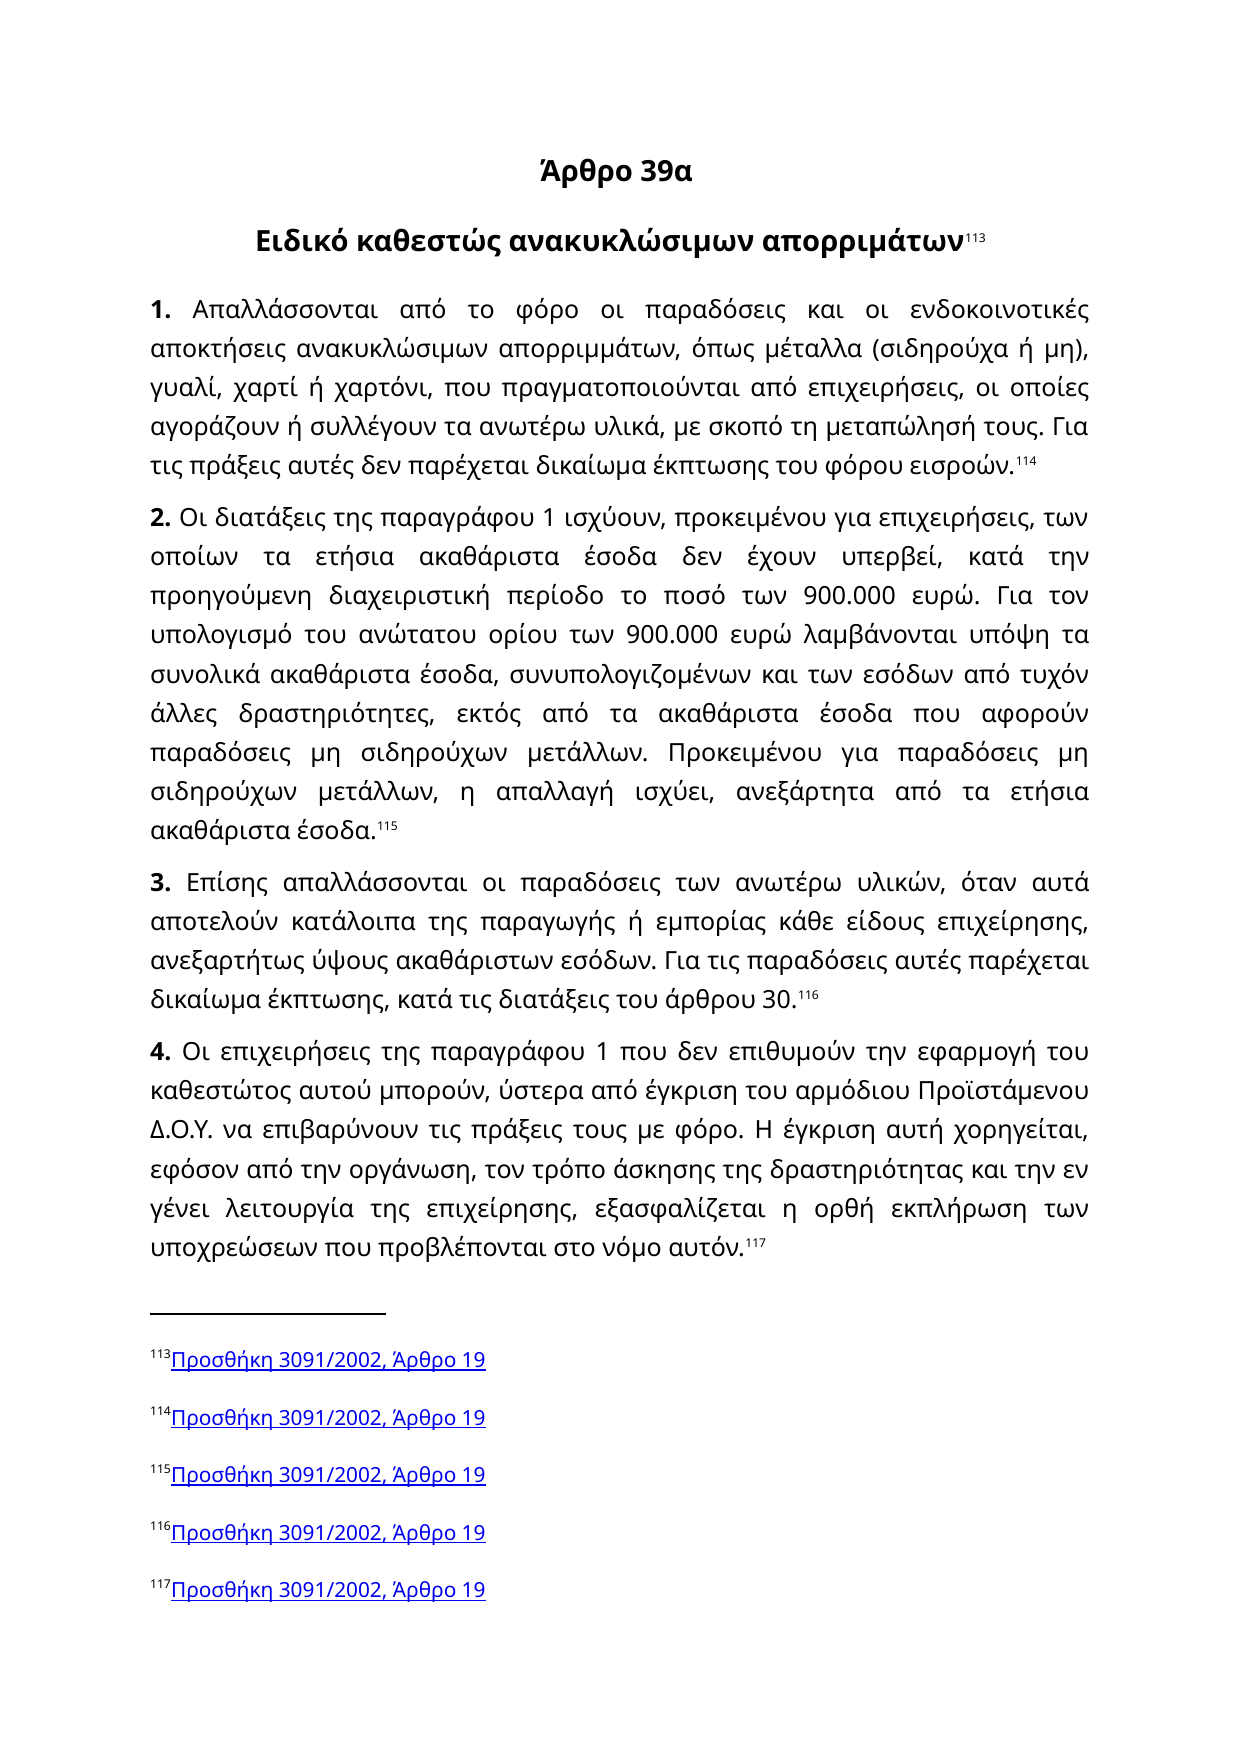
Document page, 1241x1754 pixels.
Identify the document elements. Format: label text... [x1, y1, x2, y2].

text Προσθήκη 3091/2002, Άρθρο 19 [150, 1518, 1090, 1546]
text 4. Οι επιχειρήσεις της παραγράφου 1 που δεν επιθυμούν την εφαρμογή του καθεστώτος αυτού μπορούν, ύστερα από έγκριση του αρμόδιου Προϊστάμενου Δ.Ο.Υ. να επιβαρύνουν τις πράξεις τους με φόρο. Η έγκριση αυτή χορηγείται, εφόσον από την οργάνωση, τον τρόπο άσκησης της δραστηριότητας και την εν γένει λειτουργία της επιχείρησης, εξασφαλίζεται η ορθή εκπλήρωση των υποχρεώσεων που προβλέπονται στο νόμο αυτόν. [150, 1034, 1090, 1264]
subtitle Ειδικό καθεστώς ανακυκλώσιμων απορριμάτων [150, 221, 1090, 260]
text 1. Απαλλάσσονται από το φόρο οι παραδόσεις και οι ενδοκοινοτικές αποκτήσεις ανακυκλώσιμων απορριμμάτων, όπως μέταλλα (σιδηρούχα ή μη), γυαλί, χαρτί ή χαρτόνι, που πραγματοποιούνται από επιχειρήσεις, οι οποίες αγοράζουν ή συλλέγουν τα ανωτέρω υλικά, με σκοπό τη μεταπώλησή τους. Για τις πράξεις αυτές δεν παρέχεται δικαίωμα έκπτωσης του φόρου εισροών. [150, 291, 1090, 482]
text 3. Επίσης απαλλάσσονται οι παραδόσεις των ανωτέρω υλικών, όταν αυτά αποτελούν κατάλοιπα της παραγωγής ή εμπορίας κάθε είδους επιχείρησης, ανεξαρτήτως ύψους ακαθάριστων εσόδων. Για τις παραδόσεις αυτές παρέχεται δικαίωμα έκπτωσης, κατά τις διατάξεις του άρθρου 30. [150, 864, 1090, 1016]
text Προσθήκη 3091/2002, Άρθρο 19 [150, 1460, 1090, 1489]
text Προσθήκη 3091/2002, Άρθρο 19 [150, 1345, 1090, 1373]
subtitle Άρθρο 39α [150, 150, 1090, 190]
text 2. Οι διατάξεις της παραγράφου 1 ισχύουν, προκειμένου για επιχειρήσεις, των οποίων τα ετήσια ακαθάριστα έσοδα δεν έχουν υπερβεί, κατά την προηγούμενη διαχειριστική περίοδο το ποσό των 900.000 ευρώ. Για τον υπολογισμό του ανώτατου ορίου των 900.000 ευρώ λαμβάνονται υπόψη τα συνολικά ακαθάριστα έσοδα, συνυπολογιζομένων και των εσόδων από τυχόν άλλες δραστηριότητες, εκτός από τα ακαθάριστα έσοδα που αφορούν παραδόσεις μη σιδηρούχων μετάλλων. Προκειμένου για παραδόσεις μη σιδηρούχων μετάλλων, η απαλλαγή ισχύει, ανεξάρτητα από τα ετήσια ακαθάριστα έσοδα. [150, 499, 1090, 847]
text Προσθήκη 3091/2002, Άρθρο 19 [150, 1576, 1090, 1604]
text Προσθήκη 3091/2002, Άρθρο 19 [150, 1403, 1090, 1431]
